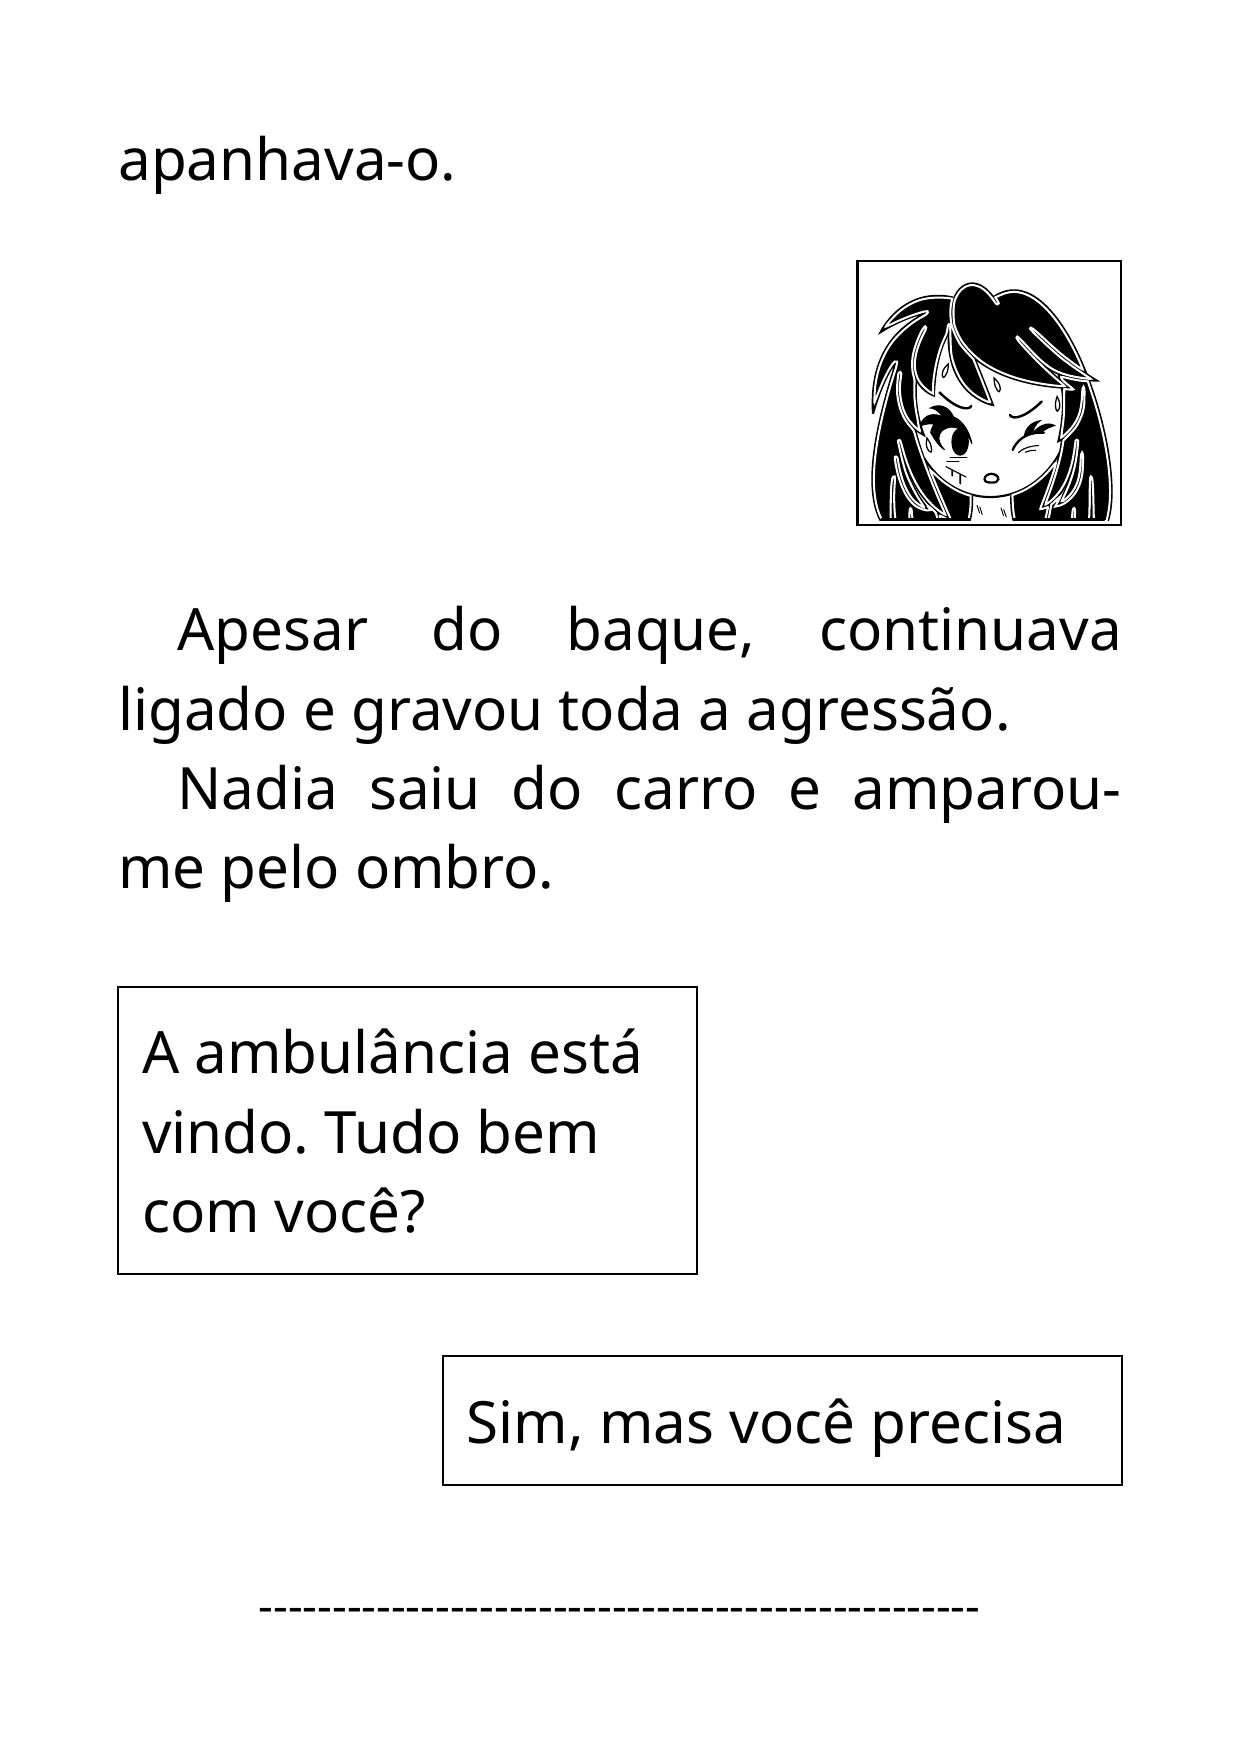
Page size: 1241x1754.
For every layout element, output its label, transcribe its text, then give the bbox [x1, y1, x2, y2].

text apanhava-o. [118, 118, 1122, 198]
table_header A ambulância está vindo. Tudo bem com você? [119, 988, 696, 1273]
text Nadia saiu do carro e amparou-me pelo ombro. [118, 747, 1122, 906]
text Apesar do baque, continuava ligado e gravou toda a agressão. [118, 588, 1122, 747]
table_header Sim, mas você precisa [444, 1357, 1121, 1484]
